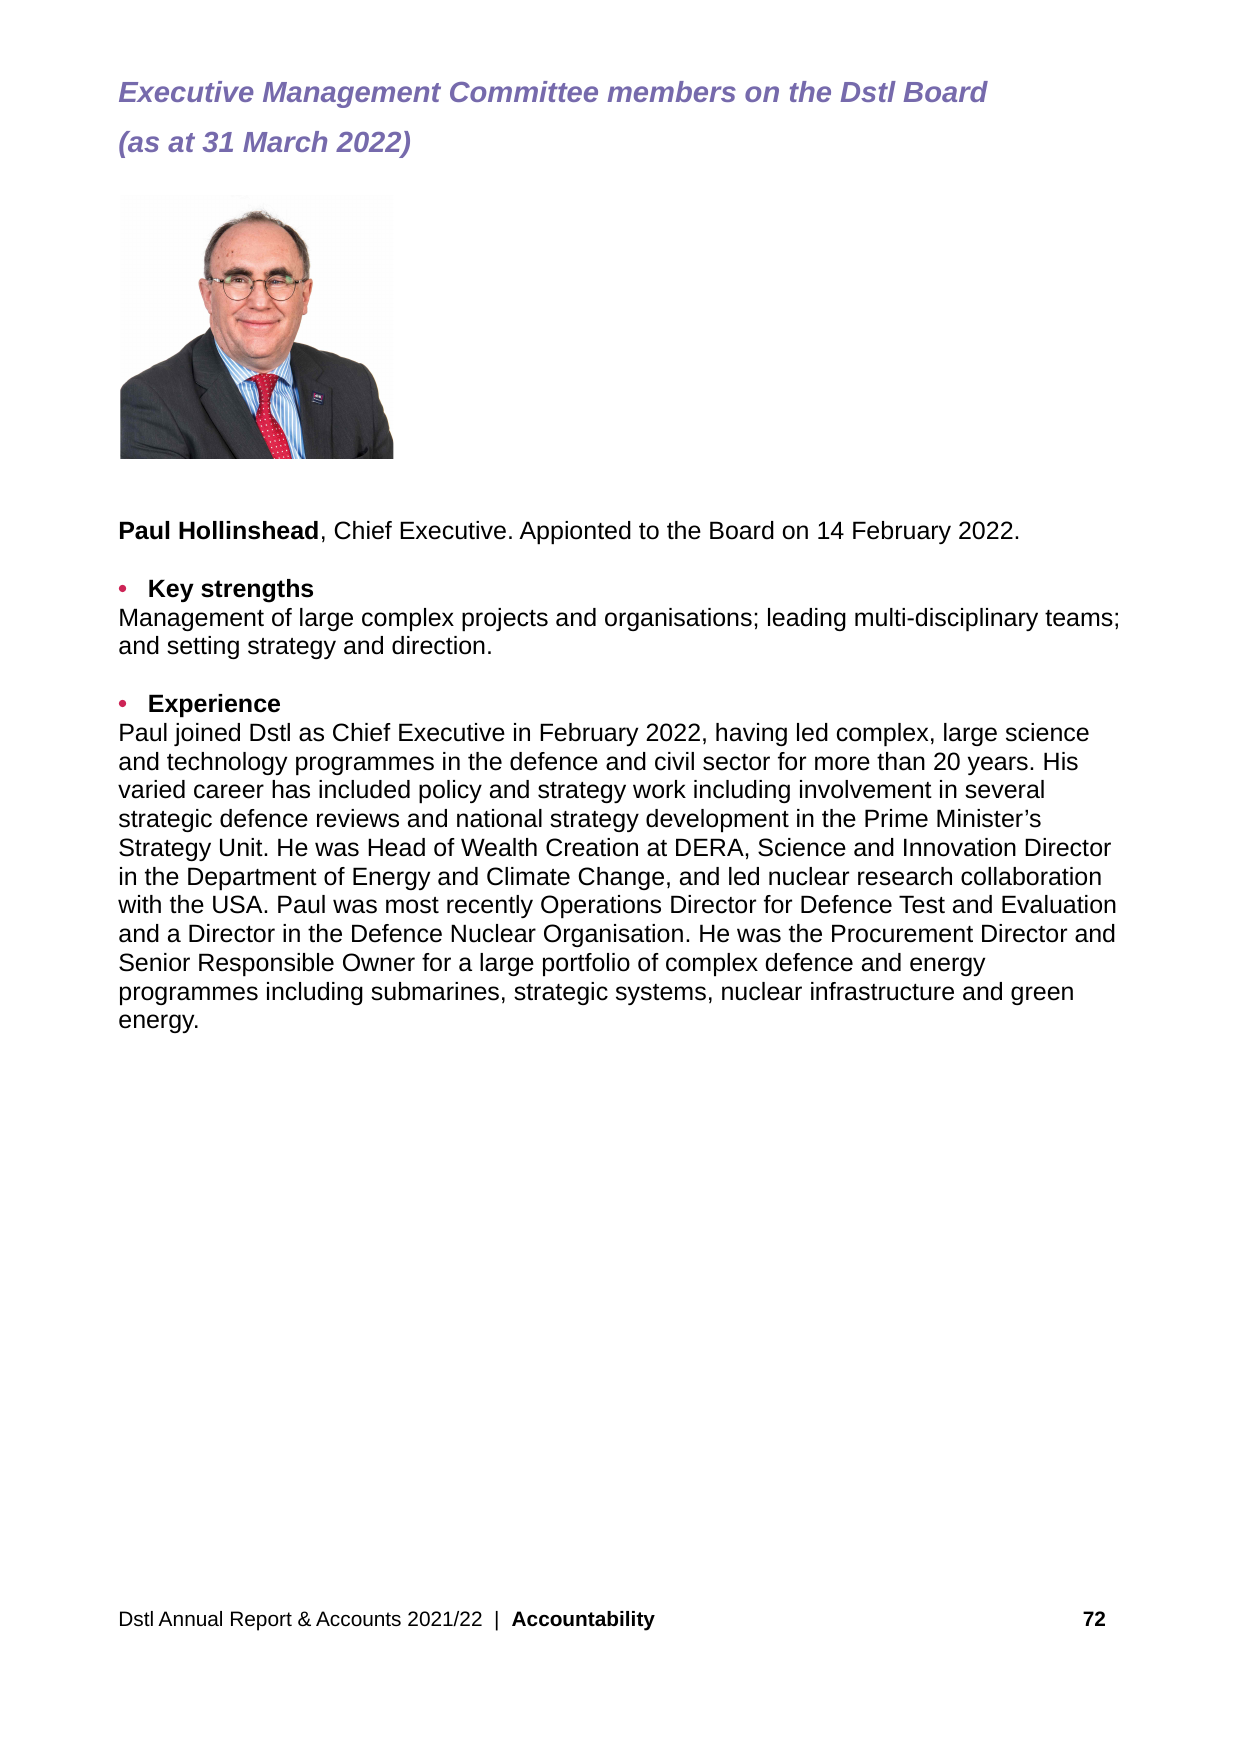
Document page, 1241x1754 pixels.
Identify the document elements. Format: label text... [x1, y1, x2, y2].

text Management of large complex projects and organisations; leading multi-disciplinary teams; and setting strategy and direction. [118, 603, 1122, 660]
list Key strengths [118, 574, 1122, 603]
list Experience [118, 689, 1122, 718]
text Paul Hollinshead, Chief Executive. Appionted to the Board on 14 February 2022. [118, 516, 1122, 545]
text Paul joined Dstl as Chief Executive in February 2022, having led complex, large science and technology programmes in the defence and civil sector for more than 20 years. His varied career has included policy and strategy work including involvement in several strategic defence reviews and national strategy development in the Prime Minister’s Strategy Unit. He was Head of Wealth Creation at DERA, Science and Innovation Director in the Department of Energy and Climate Change, and led nuclear research collaboration with the USA. Paul was most recently Operations Director for Defence Test and Evaluation and a Director in the Defence Nuclear Organisation. He was the Procurement Director and Senior Responsible Owner for a large portfolio of complex defence and energy programmes including submarines, strategic systems, nuclear infrastructure and green energy. [118, 718, 1122, 1034]
subtitle Executive Management Committee members on the Dstl Board (as at 31 March 2022) [118, 75, 1122, 159]
